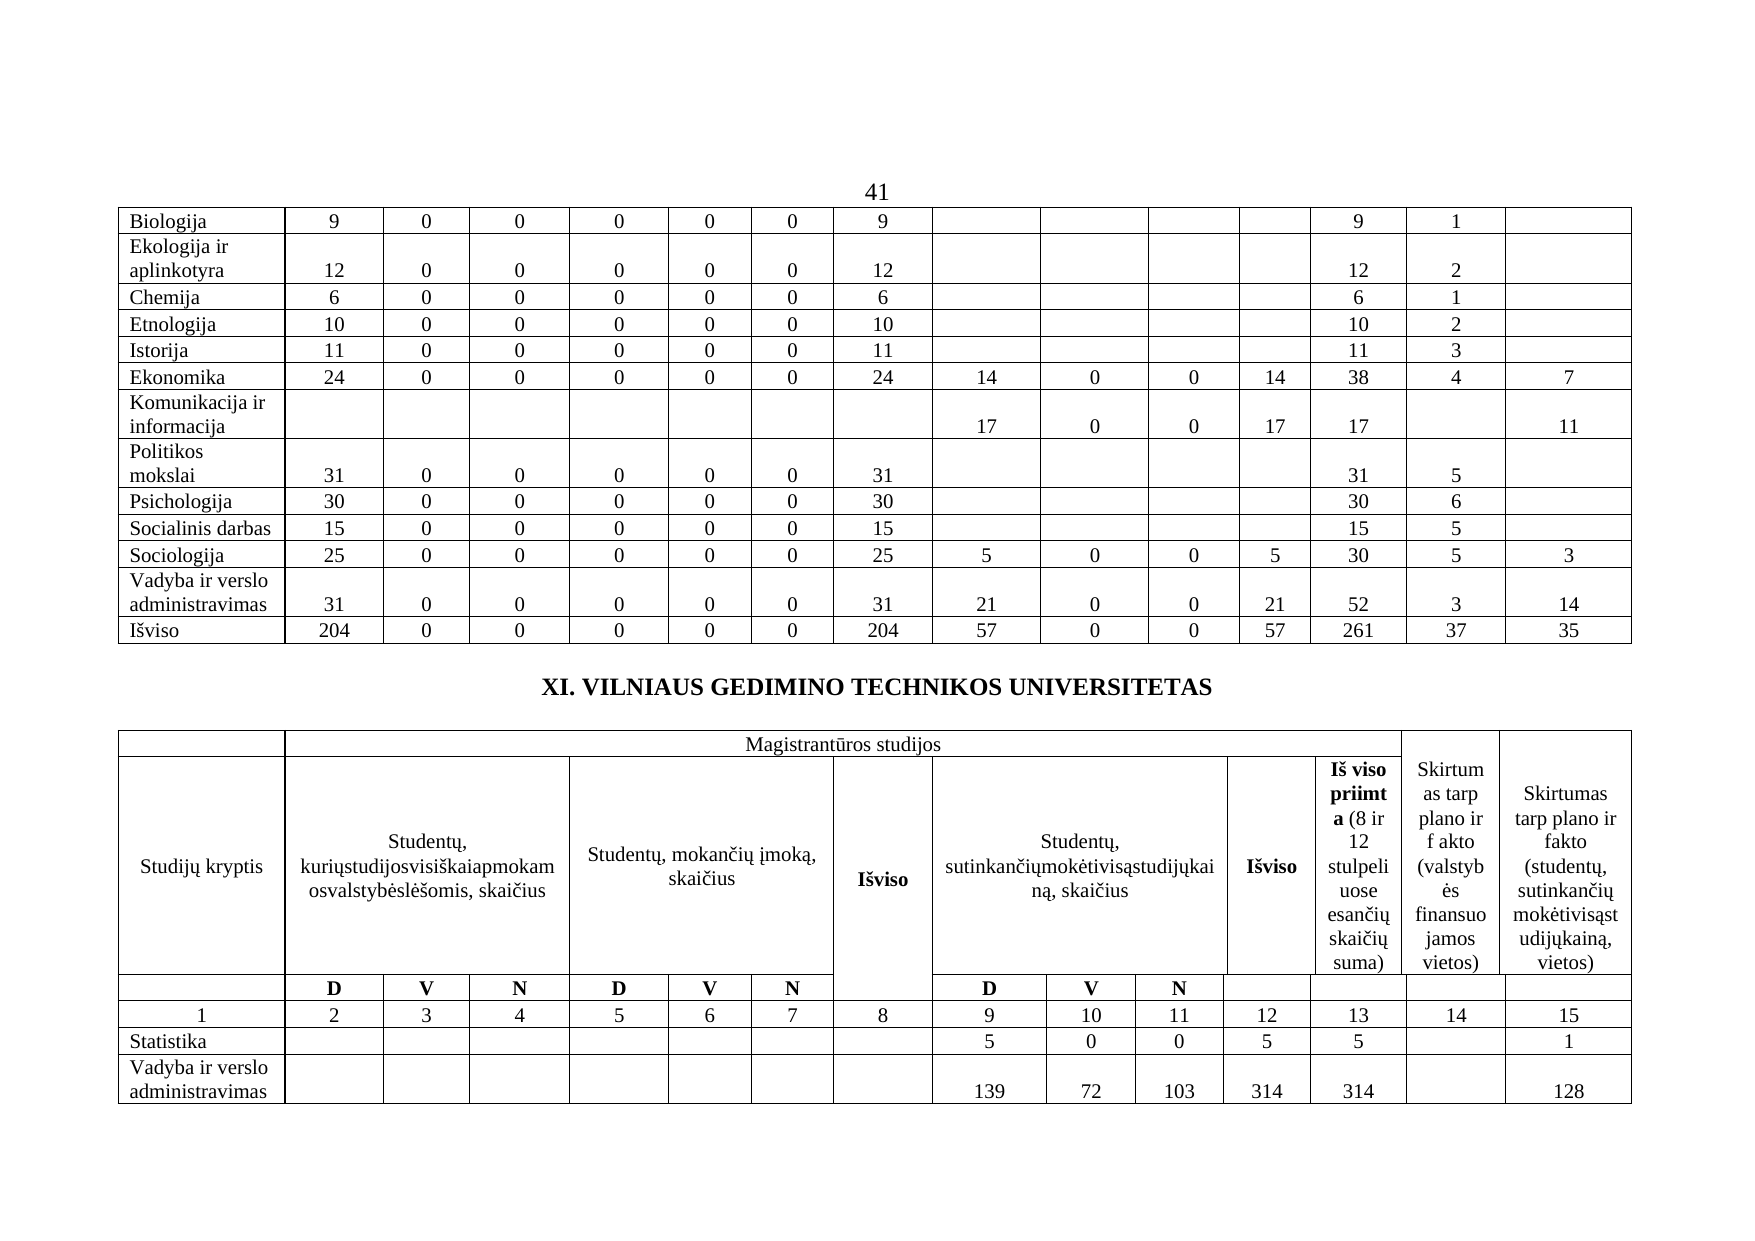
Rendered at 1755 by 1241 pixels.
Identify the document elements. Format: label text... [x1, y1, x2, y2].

table_cell [1041, 208, 1148, 233]
table_cell 0 [1047, 1028, 1135, 1053]
table_cell 0 [752, 617, 833, 642]
table_cell [933, 234, 1040, 282]
table_cell 0 [470, 617, 569, 642]
table_cell 0 [752, 234, 833, 282]
table_cell Išviso [834, 757, 932, 1000]
table_cell [570, 1028, 668, 1053]
table_cell 15 [1311, 515, 1406, 540]
table_cell 204 [286, 617, 383, 642]
table_cell Vadyba ir verslo administravimas [119, 1055, 284, 1103]
table_cell 15 [1506, 1001, 1631, 1027]
table_cell 139 [933, 1055, 1046, 1103]
table_cell [669, 1028, 751, 1053]
table_cell [933, 208, 1040, 233]
table_cell [752, 1028, 833, 1053]
table_header Skirtumas tarp plano ir fakto (studentų, sutinkančiųmokėtivisąstudijųkainą, vietos) [1500, 731, 1631, 974]
table_cell 1 [1407, 208, 1505, 233]
table_cell [1041, 310, 1148, 336]
table_cell [1149, 515, 1239, 540]
table_cell 0 [669, 363, 751, 389]
table_cell 0 [384, 515, 469, 540]
table_cell 5 [570, 1001, 668, 1027]
table_cell 0 [570, 488, 668, 513]
table_cell [752, 1055, 833, 1103]
table_cell [1224, 975, 1310, 1000]
table_cell 21 [1240, 568, 1310, 616]
table_cell 0 [470, 284, 569, 309]
table_cell 31 [834, 568, 932, 616]
table_cell 12 [1224, 1001, 1310, 1027]
table_cell 31 [286, 568, 383, 616]
table_cell 0 [470, 363, 569, 389]
table_cell 0 [570, 363, 668, 389]
table_cell 72 [1047, 1055, 1135, 1103]
table_cell 0 [384, 310, 469, 336]
table_cell 17 [1311, 390, 1406, 438]
table_cell 0 [752, 515, 833, 540]
table_cell 17 [1240, 390, 1310, 438]
table_cell 31 [286, 439, 383, 487]
table_cell [669, 1055, 751, 1103]
table_cell 15 [834, 515, 932, 540]
table_cell [470, 390, 569, 438]
table_cell [1041, 337, 1148, 362]
table_cell 0 [1149, 617, 1239, 642]
table_cell D [570, 975, 668, 1000]
table_cell Studentų, mokančių įmoką, skaičius [570, 757, 833, 974]
table_cell [570, 1055, 668, 1103]
table_cell [933, 439, 1040, 487]
table_cell 0 [1149, 568, 1239, 616]
table_cell N [752, 975, 833, 1000]
table_cell 5 [1224, 1028, 1310, 1053]
table_cell 38 [1311, 363, 1406, 389]
table_cell [286, 1028, 383, 1053]
table_cell 0 [384, 439, 469, 487]
table_cell [1506, 975, 1631, 1000]
table_cell 2 [1407, 310, 1505, 336]
table_cell 0 [752, 284, 833, 309]
table_cell Iš viso priimta (8 ir 12 stulpeliuose esančių skaičių suma) [1316, 757, 1401, 974]
table_header Magistrantūros studijos [286, 731, 1401, 756]
table_cell 4 [470, 1001, 569, 1027]
table_cell 7 [1506, 363, 1631, 389]
table_cell [1041, 515, 1148, 540]
table_cell 0 [1136, 1028, 1223, 1053]
table_cell 0 [669, 488, 751, 513]
table_cell 0 [384, 488, 469, 513]
table_cell 24 [834, 363, 932, 389]
table_cell Ekologija ir aplinkotyra [119, 234, 284, 282]
table_cell 0 [470, 310, 569, 336]
table_cell [1407, 1055, 1505, 1103]
table_cell 30 [1311, 541, 1406, 567]
table_cell [1149, 284, 1239, 309]
table_cell 3 [1506, 541, 1631, 567]
table_cell 204 [834, 617, 932, 642]
table_cell 314 [1224, 1055, 1310, 1103]
table_cell 25 [286, 541, 383, 567]
table_cell 0 [669, 208, 751, 233]
table_cell [1041, 439, 1148, 487]
table_cell Politikos mokslai [119, 439, 284, 487]
table_cell 0 [570, 310, 668, 336]
table_cell Vadyba ir verslo administravimas [119, 568, 284, 616]
table_cell 52 [1311, 568, 1406, 616]
table_cell Psichologija [119, 488, 284, 513]
table_cell 0 [470, 568, 569, 616]
table_cell 3 [1407, 337, 1505, 362]
table_cell 0 [570, 515, 668, 540]
table_cell Komunikacija ir informacija [119, 390, 284, 438]
table_cell 261 [1311, 617, 1406, 642]
table_cell [1240, 234, 1310, 282]
table_cell 0 [384, 568, 469, 616]
table_cell 1 [1407, 284, 1505, 309]
table_cell 0 [1149, 541, 1239, 567]
table_cell 0 [570, 541, 668, 567]
table_cell [933, 310, 1040, 336]
table_cell 0 [752, 439, 833, 487]
table_cell 6 [1407, 488, 1505, 513]
table_cell 15 [286, 515, 383, 540]
table_cell 0 [669, 568, 751, 616]
table_cell [1407, 975, 1505, 1000]
table_cell [933, 284, 1040, 309]
table_cell 0 [470, 337, 569, 362]
table_cell 6 [669, 1001, 751, 1027]
table_cell 0 [1149, 363, 1239, 389]
table_cell 0 [470, 488, 569, 513]
table_cell 21 [933, 568, 1040, 616]
table_cell 0 [470, 541, 569, 567]
table_cell 0 [669, 515, 751, 540]
table_cell 14 [933, 363, 1040, 389]
table_cell 0 [669, 310, 751, 336]
table_cell N [470, 975, 569, 1000]
table_cell 57 [1240, 617, 1310, 642]
table_cell [1506, 337, 1631, 362]
table_cell 4 [1407, 363, 1505, 389]
table_cell 13 [1311, 1001, 1406, 1027]
table_cell [286, 1055, 383, 1103]
table_cell 0 [570, 568, 668, 616]
table_cell 0 [1041, 617, 1148, 642]
table_cell 37 [1407, 617, 1505, 642]
table_cell 0 [752, 363, 833, 389]
table_cell Istorija [119, 337, 284, 362]
table_cell Statistika [119, 1028, 284, 1053]
table_cell 6 [834, 284, 932, 309]
table_cell 10 [1311, 310, 1406, 336]
table_cell 5 [1407, 439, 1505, 487]
table_cell 0 [669, 541, 751, 567]
table_cell [933, 515, 1040, 540]
table_cell [1149, 234, 1239, 282]
table_cell 35 [1506, 617, 1631, 642]
table_cell 0 [752, 541, 833, 567]
table_cell 5 [1407, 541, 1505, 567]
table_cell [1506, 208, 1631, 233]
table_cell 9 [286, 208, 383, 233]
table_cell N [1136, 975, 1223, 1000]
table_cell 14 [1240, 363, 1310, 389]
table_cell [933, 488, 1040, 513]
table_cell [1041, 234, 1148, 282]
table_cell [1149, 337, 1239, 362]
table_cell 0 [669, 234, 751, 282]
table_cell [1240, 515, 1310, 540]
table_cell [1506, 310, 1631, 336]
table_cell Sociologija [119, 541, 284, 567]
table_cell [1311, 975, 1406, 1000]
table_cell 5 [1240, 541, 1310, 567]
table_cell 5 [933, 1028, 1046, 1053]
table_cell 0 [384, 208, 469, 233]
table_cell 0 [752, 568, 833, 616]
table_cell 0 [752, 488, 833, 513]
table_cell 0 [752, 310, 833, 336]
table_cell 9 [933, 1001, 1046, 1027]
table_cell 9 [1311, 208, 1406, 233]
table_cell 0 [384, 363, 469, 389]
table_cell V [669, 975, 751, 1000]
table_cell Išviso [1228, 757, 1315, 974]
table_cell D [933, 975, 1046, 1000]
table_cell Studentų, sutinkančiųmokėtivisąstudijųkainą, skaičius [933, 757, 1227, 974]
table_cell [1407, 1028, 1505, 1053]
table_cell 0 [470, 439, 569, 487]
table_cell [384, 1028, 469, 1053]
table_cell 0 [384, 284, 469, 309]
table_cell Etnologija [119, 310, 284, 336]
table_cell 5 [933, 541, 1040, 567]
table_cell [1407, 390, 1505, 438]
table_cell 31 [1311, 439, 1406, 487]
table_cell 30 [286, 488, 383, 513]
table_cell V [1047, 975, 1135, 1000]
table_cell 0 [752, 337, 833, 362]
table_cell 0 [752, 208, 833, 233]
table_cell [1240, 208, 1310, 233]
table_cell [752, 390, 833, 438]
table_cell 103 [1136, 1055, 1223, 1103]
table_cell 7 [752, 1001, 833, 1027]
table_cell 0 [470, 234, 569, 282]
table_cell 0 [669, 284, 751, 309]
table_cell 0 [669, 617, 751, 642]
table_cell 5 [1407, 515, 1505, 540]
table_cell 1 [119, 1001, 284, 1027]
text XI. VILNIAUS GEDIMINO TECHNIKOS UNIVERSITETAS [118, 672, 1636, 701]
table_cell 30 [834, 488, 932, 513]
table_cell Studentų, kuriųstudijosvisiškaiapmokamosvalstybėslėšomis, skaičius [286, 757, 569, 974]
table_cell [1240, 488, 1310, 513]
table_header Skirtumas tarp plano ir f akto (valstybės finansuojamos vietos) [1402, 731, 1499, 974]
table_cell Ekonomika [119, 363, 284, 389]
table_cell 0 [1041, 363, 1148, 389]
table_cell 14 [1407, 1001, 1505, 1027]
table_cell 2 [1407, 234, 1505, 282]
table_cell 10 [1047, 1001, 1135, 1027]
table_cell [1149, 488, 1239, 513]
table_cell Studijų kryptis [119, 757, 284, 974]
table_cell [1240, 337, 1310, 362]
table_cell 12 [1311, 234, 1406, 282]
table_cell 10 [834, 310, 932, 336]
table_cell 0 [384, 234, 469, 282]
table_cell 3 [384, 1001, 469, 1027]
table_cell [1240, 284, 1310, 309]
table_cell Išviso [119, 617, 284, 642]
table_cell [834, 390, 932, 438]
table_cell [286, 390, 383, 438]
table_cell 0 [570, 337, 668, 362]
table_cell 5 [1311, 1028, 1406, 1053]
table_cell [1506, 234, 1631, 282]
table_cell 10 [286, 310, 383, 336]
table_cell 3 [1407, 568, 1505, 616]
table_cell 11 [834, 337, 932, 362]
table_cell V [384, 975, 469, 1000]
table_cell 30 [1311, 488, 1406, 513]
table_cell 0 [1149, 390, 1239, 438]
table_cell 57 [933, 617, 1040, 642]
table_cell [384, 390, 469, 438]
table_cell 0 [470, 208, 569, 233]
table_cell 0 [570, 439, 668, 487]
table_cell [1506, 284, 1631, 309]
table_cell 9 [834, 208, 932, 233]
table_cell [1240, 439, 1310, 487]
table_cell 0 [570, 284, 668, 309]
table_cell 0 [384, 541, 469, 567]
table_cell 0 [470, 515, 569, 540]
table_cell 25 [834, 541, 932, 567]
table_cell [1240, 310, 1310, 336]
table_cell 11 [1136, 1001, 1223, 1027]
table_cell Chemija [119, 284, 284, 309]
table_cell 0 [1041, 541, 1148, 567]
table_cell [1506, 439, 1631, 487]
table_cell 1 [1506, 1028, 1631, 1053]
table_cell 31 [834, 439, 932, 487]
table_cell [1506, 515, 1631, 540]
table_cell [1041, 488, 1148, 513]
table_cell 11 [1506, 390, 1631, 438]
table_cell [1506, 488, 1631, 513]
table_cell [570, 390, 668, 438]
table_cell [669, 390, 751, 438]
table_cell [933, 337, 1040, 362]
table_cell 128 [1506, 1055, 1631, 1103]
table_cell 0 [669, 337, 751, 362]
table_cell 6 [1311, 284, 1406, 309]
table_cell 12 [286, 234, 383, 282]
table_cell 0 [1041, 390, 1148, 438]
table_cell [384, 1055, 469, 1103]
table_cell 2 [286, 1001, 383, 1027]
table_cell 0 [669, 439, 751, 487]
table_cell D [286, 975, 383, 1000]
table_cell Biologija [119, 208, 284, 233]
table_cell 8 [834, 1001, 932, 1027]
table_cell [470, 1028, 569, 1053]
table_cell 0 [570, 617, 668, 642]
table_cell [834, 1055, 932, 1103]
table_cell 24 [286, 363, 383, 389]
table_header [119, 731, 284, 756]
table_cell Socialinis darbas [119, 515, 284, 540]
table_cell 6 [286, 284, 383, 309]
table_cell 11 [286, 337, 383, 362]
table_cell 14 [1506, 568, 1631, 616]
table_cell [119, 975, 284, 1000]
table_cell 0 [384, 337, 469, 362]
table_cell [1149, 439, 1239, 487]
table_cell [470, 1055, 569, 1103]
table_cell [1149, 310, 1239, 336]
table_cell 11 [1311, 337, 1406, 362]
table_cell 314 [1311, 1055, 1406, 1103]
table_cell 0 [1041, 568, 1148, 616]
table_cell 17 [933, 390, 1040, 438]
table_cell [834, 1028, 932, 1053]
table_cell 0 [570, 208, 668, 233]
table_cell [1149, 208, 1239, 233]
table_cell 12 [834, 234, 932, 282]
table_cell 0 [384, 617, 469, 642]
table_cell [1041, 284, 1148, 309]
table_cell 0 [570, 234, 668, 282]
